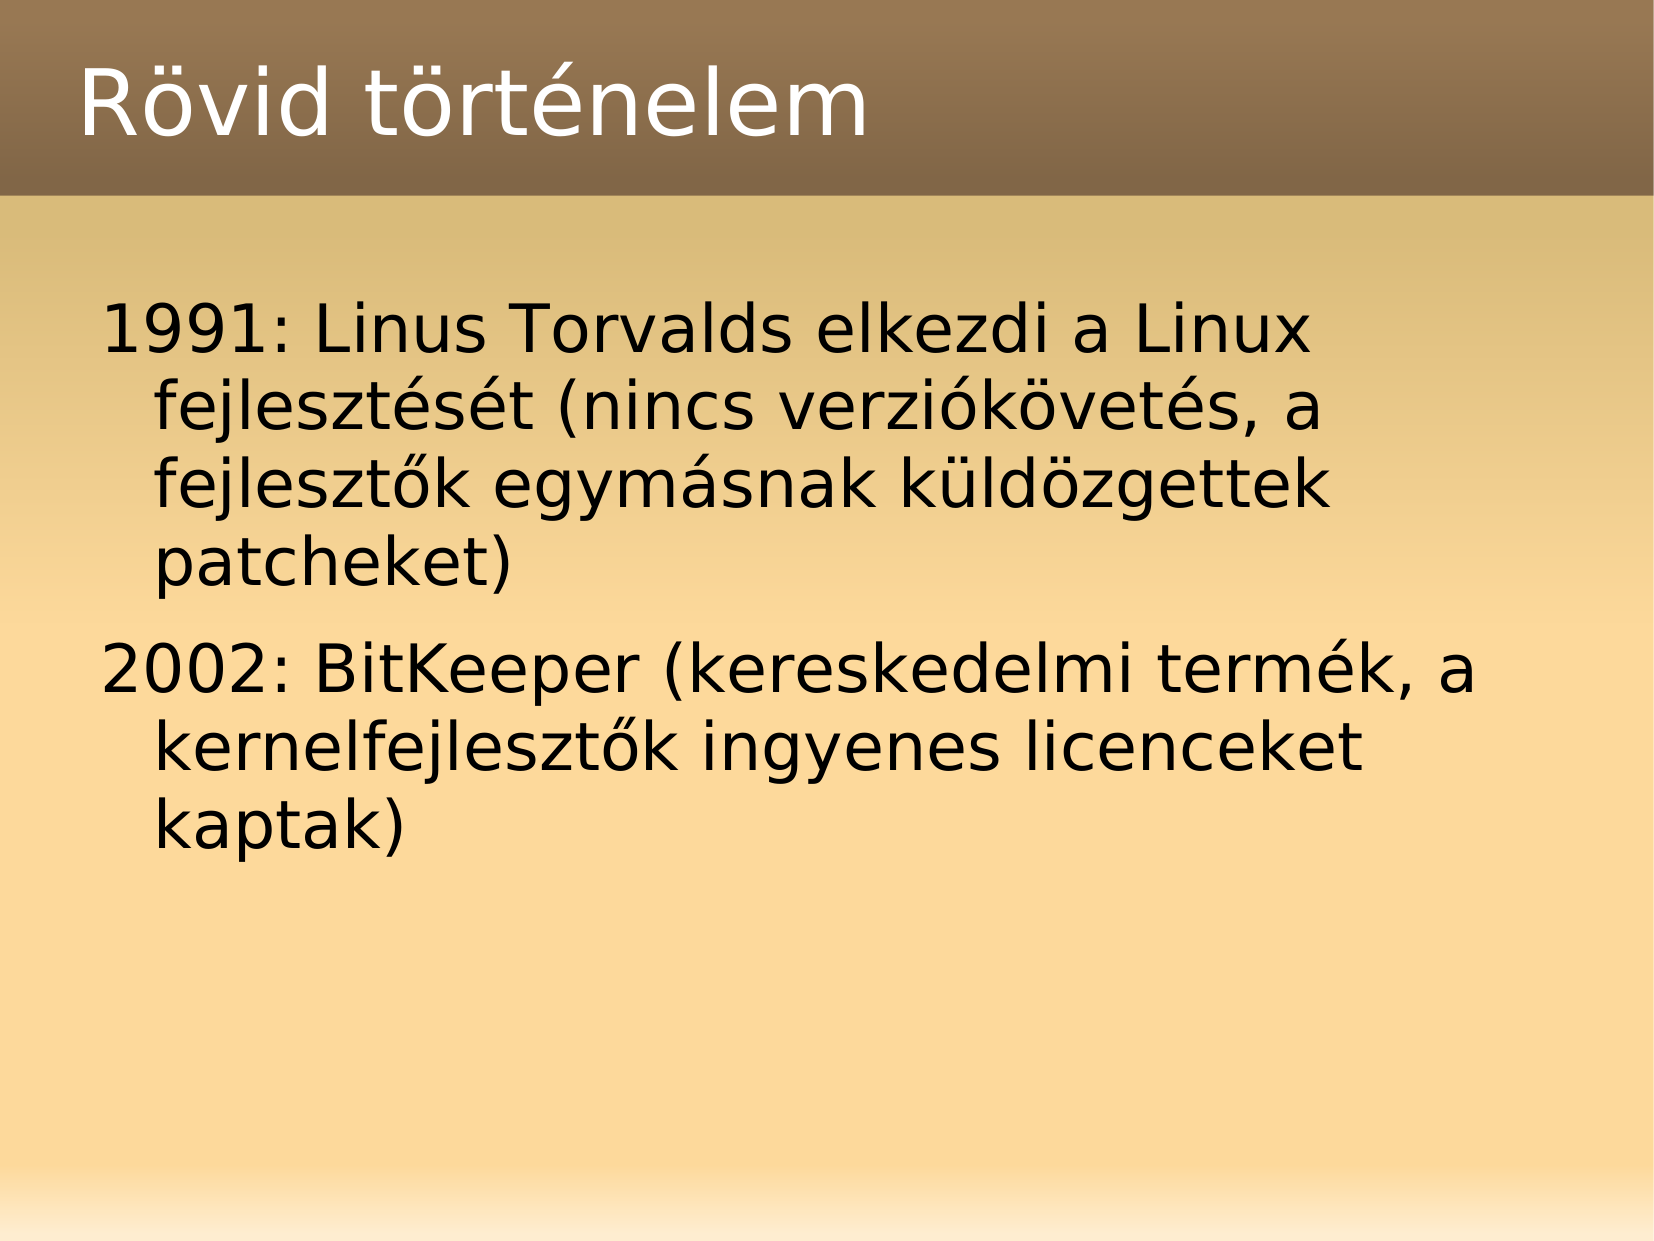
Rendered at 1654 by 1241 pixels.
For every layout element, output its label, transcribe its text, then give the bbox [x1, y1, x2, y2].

picture [0, 0, 1654, 1241]
title Rövid történelem [76, 7, 1565, 200]
list 1991: Linus Torvalds elkezdi a Linux fejlesztését (nincs verziókövetés, a fejlesztők egymásnak küldözgettek patcheket) 2002: BitKeeper (kereskedelmi termék, a kernelfejlesztők ingyenes licenceket kaptak) [82, 290, 1571, 1094]
